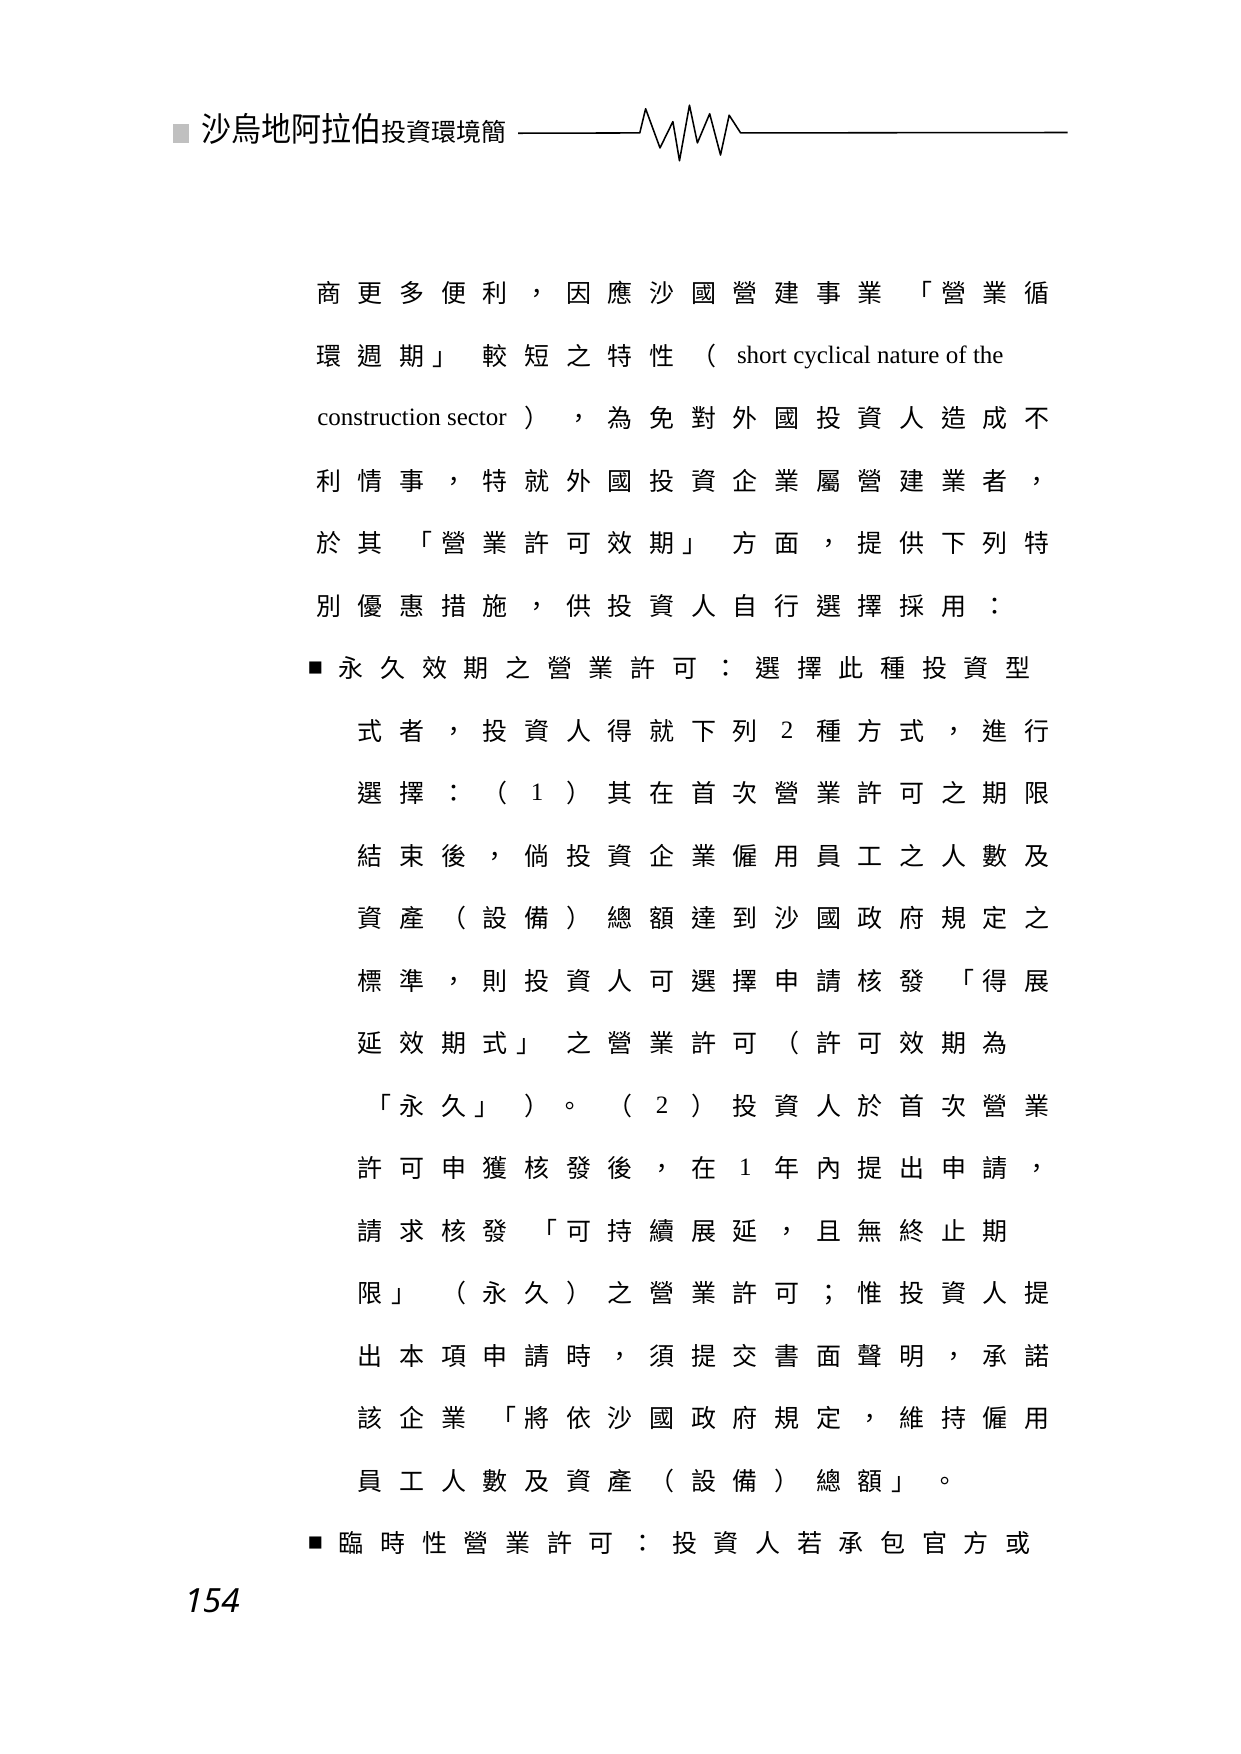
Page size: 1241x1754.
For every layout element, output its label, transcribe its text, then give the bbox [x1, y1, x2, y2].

text 商更多便利，因應沙國營建事業「營業循環週期」較短之特性（short cyclical nature of the construction sector），為免對外國投資人造成不利情事，特就外國投資企業屬營建業者，於其「營業許可效期」方面，提供下列特別優惠措施，供投資人自行選擇採用： [281, 250, 1058, 625]
text ■ 臨時性營業許可：投資人若承包官方或 [281, 1500, 1058, 1563]
text ■ 永久效期之營業許可：選擇此種投資型式者，投資人得就下列2種方式，進行選擇：（1）其在首次營業許可之期限結束後，倘投資企業僱用員工之人數及資產（設備）總額達到沙國政府規定之標準，則投資人可選擇申請核發「得展延效期式」之營業許可（許可效期為「永久」）。（2）投資人於首次營業許可申獲核發後，在1年內提出申請，請求核發「可持續展延，且無終止期限」（永久）之營業許可；惟投資人提出本項申請時，須提交書面聲明，承諾該企業「將依沙國政府規定，維持僱用員工人數及資產（設備）總額」。 [281, 625, 1058, 1500]
